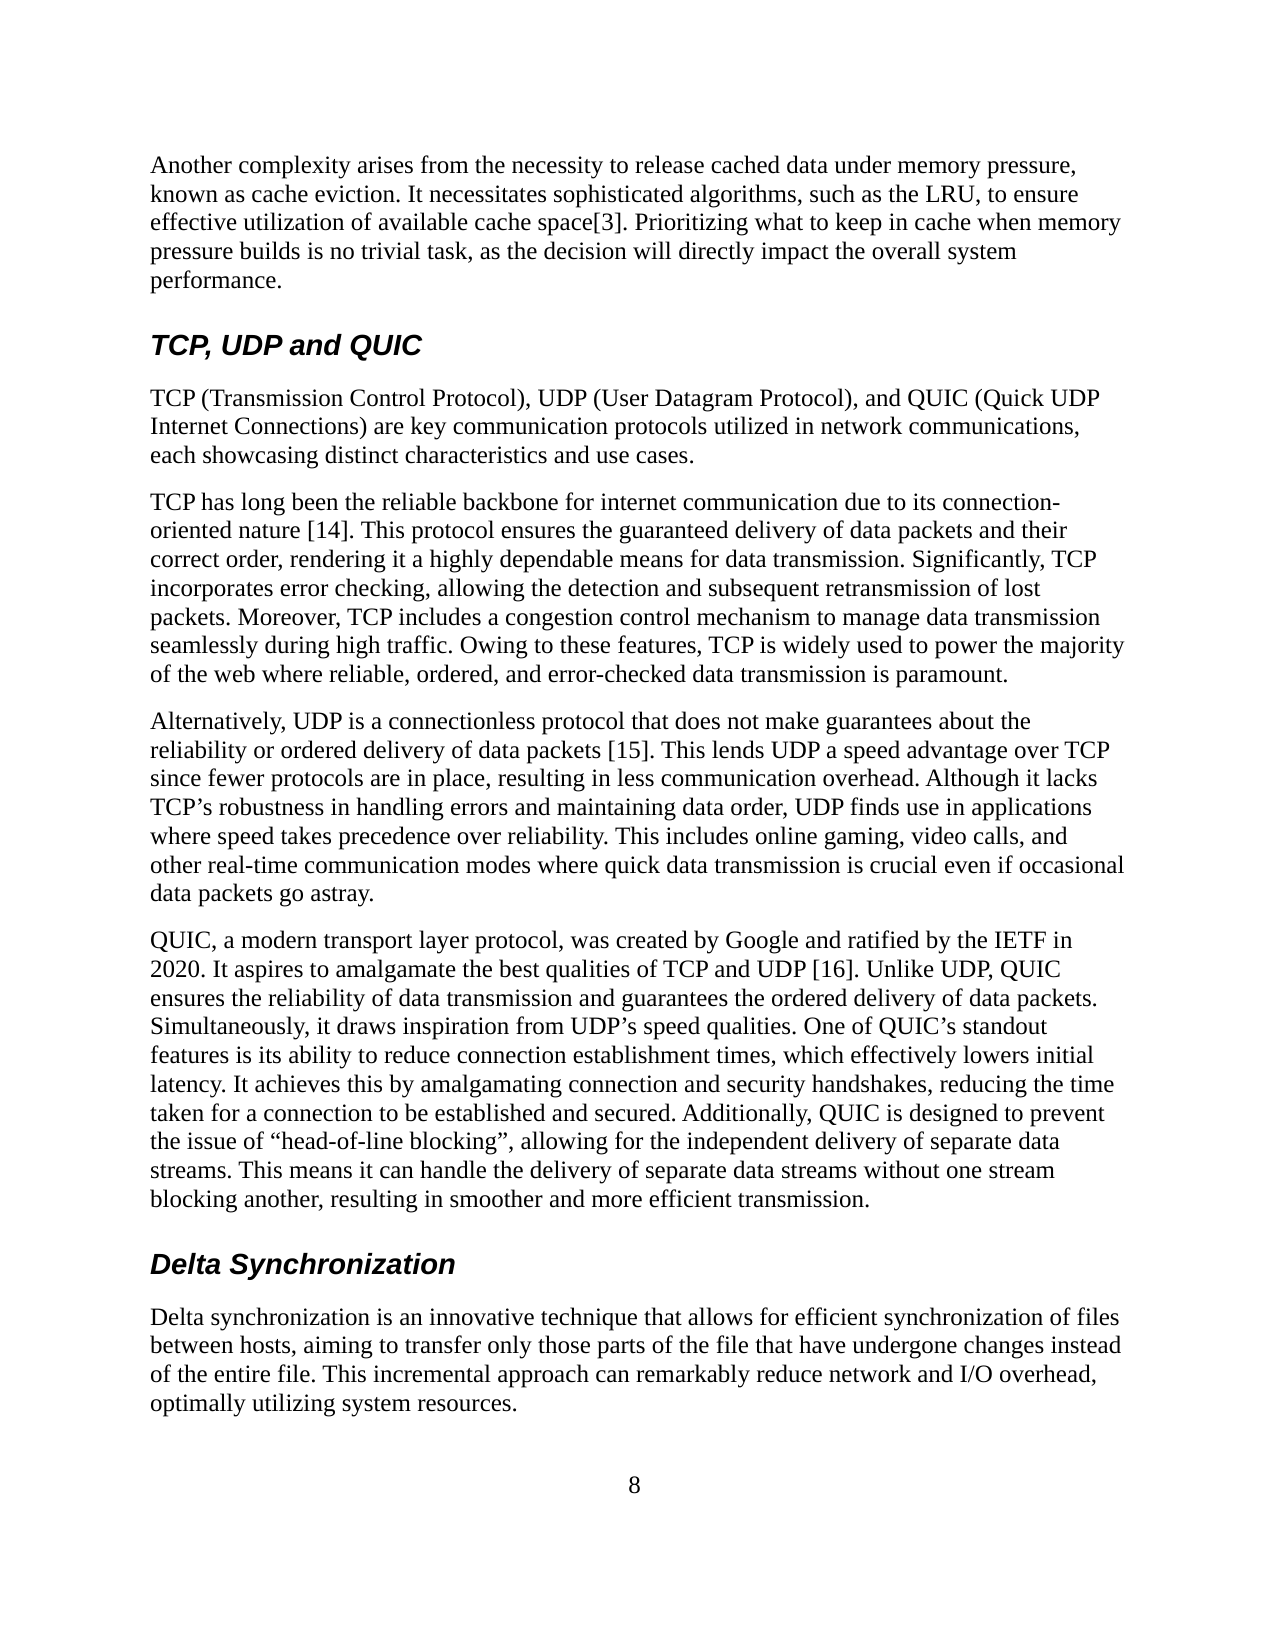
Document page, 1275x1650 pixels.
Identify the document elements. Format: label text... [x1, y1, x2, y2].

text TCP (Transmission Control Protocol), UDP (User Datagram Protocol), and QUIC (Quick UDP Internet Connections) are key communication protocols utilized in network communications, each showcasing distinct characteristics and use cases. [150, 383, 1125, 469]
text QUIC, a modern transport layer protocol, was created by Google and ratified by the IETF in 2020. It aspires to amalgamate the best qualities of TCP and UDP [16]. Unlike UDP, QUIC ensures the reliability of data transmission and guarantees the ordered delivery of data packets. Simultaneously, it draws inspiration from UDP’s speed qualities. One of QUIC’s standout features is its ability to reduce connection establishment times, which effectively lowers initial latency. It achieves this by amalgamating connection and security handshakes, reducing the time taken for a connection to be established and secured. Additionally, QUIC is designed to prevent the issue of “head-of-line blocking”, allowing for the independent delivery of separate data streams. This means it can handle the delivery of separate data streams without one stream blocking another, resulting in smoother and more efficient transmission. [150, 925, 1125, 1213]
text Another complexity arises from the necessity to release cached data under memory pressure, known as cache eviction. It necessitates sophisticated algorithms, such as the LRU, to ensure effective utilization of available cache space[3]. Prioritizing what to keep in cache when memory pressure builds is no trivial task, as the decision will directly impact the overall system performance. [150, 150, 1125, 294]
subtitle Delta Synchronization [150, 1247, 1125, 1280]
text TCP has long been the reliable backbone for internet communication due to its connection-oriented nature [14]. This protocol ensures the guaranteed delivery of data packets and their correct order, rendering it a highly dependable means for data transmission. Significantly, TCP incorporates error checking, allowing the detection and subsequent retransmission of lost packets. Moreover, TCP includes a congestion control mechanism to manage data transmission seamlessly during high traffic. Owing to these features, TCP is widely used to power the majority of the web where reliable, ordered, and error-checked data transmission is paramount. [150, 487, 1125, 688]
text Alternatively, UDP is a connectionless protocol that does not make guarantees about the reliability or ordered delivery of data packets [15]. This lends UDP a speed advantage over TCP since fewer protocols are in place, resulting in less communication overhead. Although it lacks TCP’s robustness in handling errors and maintaining data order, UDP finds use in applications where speed takes precedence over reliability. This includes online gaming, video calls, and other real-time communication modes where quick data transmission is crucial even if occasional data packets go astray. [150, 706, 1125, 907]
subtitle TCP, UDP and QUIC [150, 328, 1125, 361]
text Delta synchronization is an innovative technique that allows for efficient synchronization of files between hosts, aiming to transfer only those parts of the file that have undergone changes instead of the entire file. This incremental approach can remarkably reduce network and I/O overhead, optimally utilizing system resources. [150, 1302, 1125, 1417]
